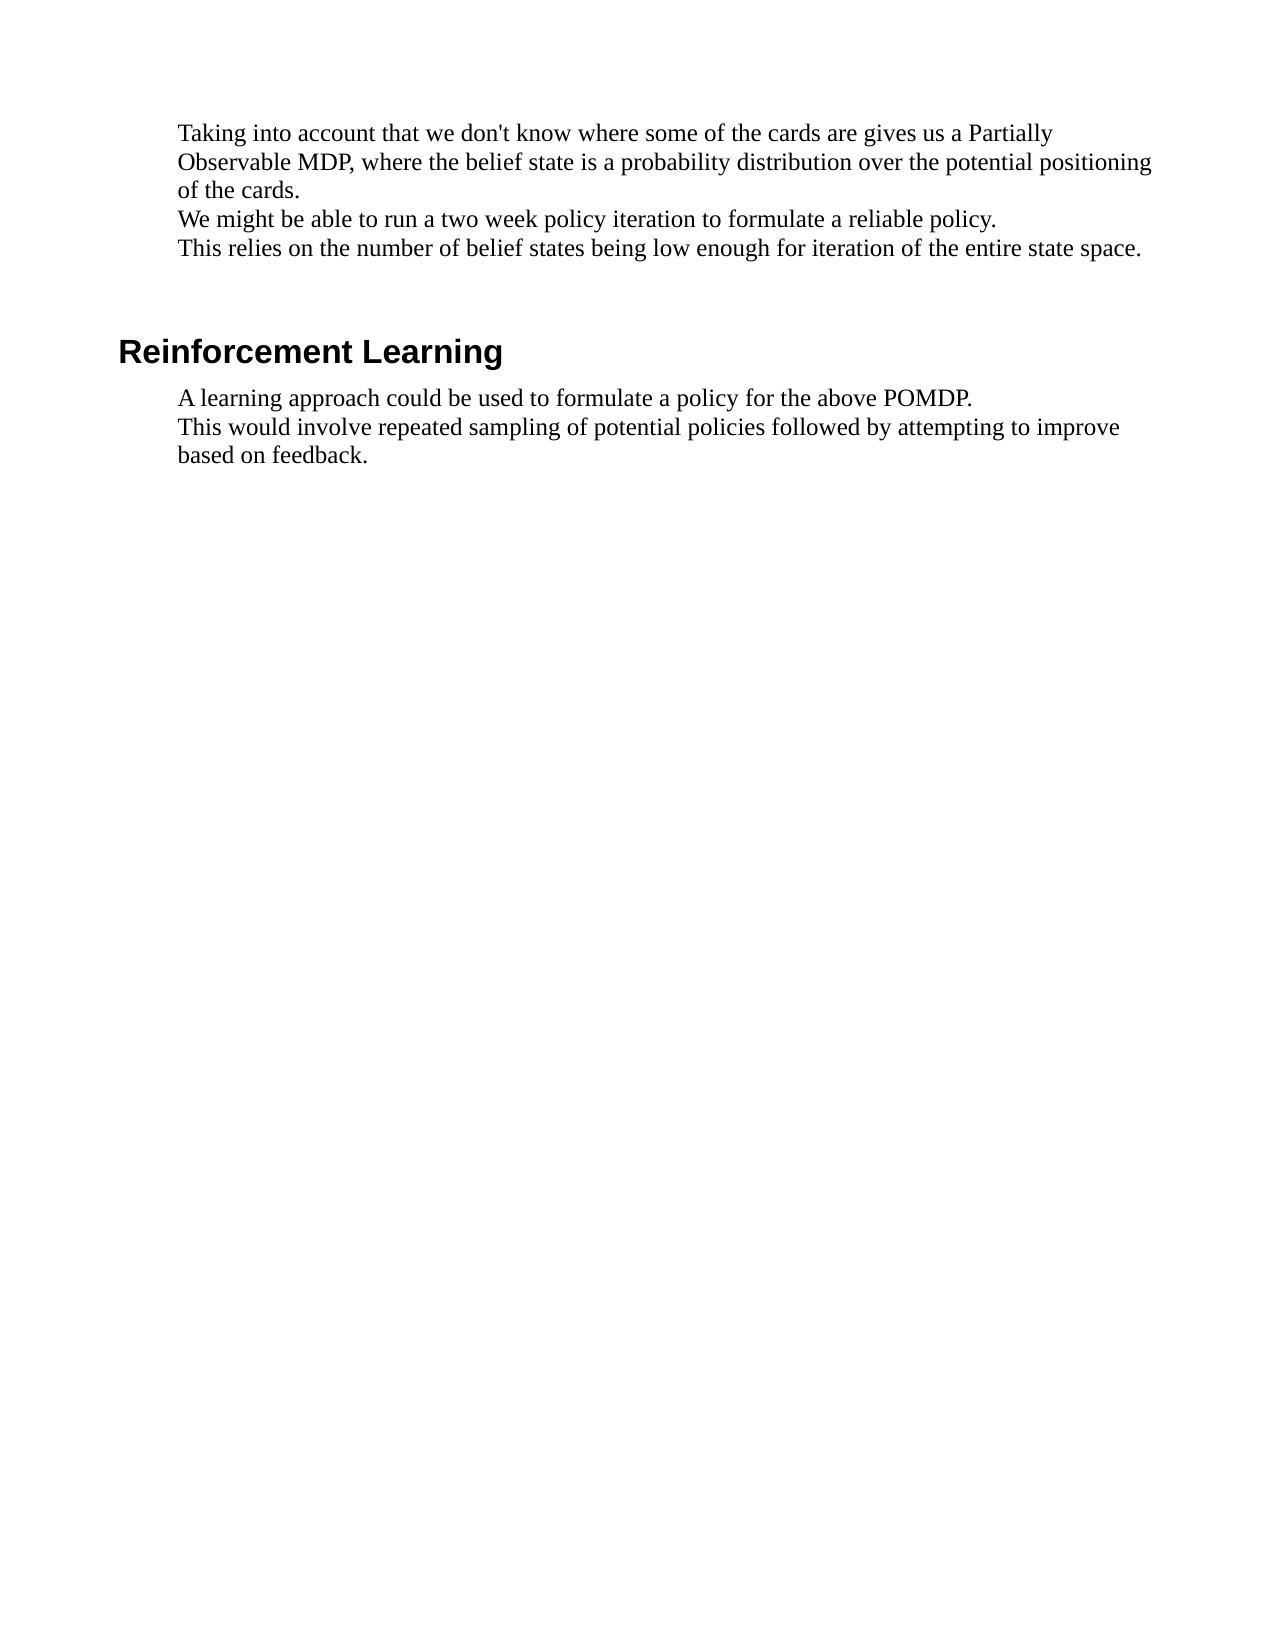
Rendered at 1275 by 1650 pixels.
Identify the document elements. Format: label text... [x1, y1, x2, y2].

list This would involve repeated sampling of potential policies followed by attempting to improve based on feedback. [177, 412, 1157, 469]
list This relies on the number of belief states being low enough for iteration of the entire state space. [177, 233, 1157, 262]
list A learning approach could be used to formulate a policy for the above POMDP. [177, 383, 1157, 412]
list We might be able to run a two week policy iteration to formulate a reliable policy. [177, 204, 1157, 233]
subtitle Reinforcement Learning [118, 332, 1157, 370]
list Taking into account that we don't know where some of the cards are gives us a Partially Observable MDP, where the belief state is a probability distribution over the potential positioning of the cards. [177, 118, 1157, 204]
